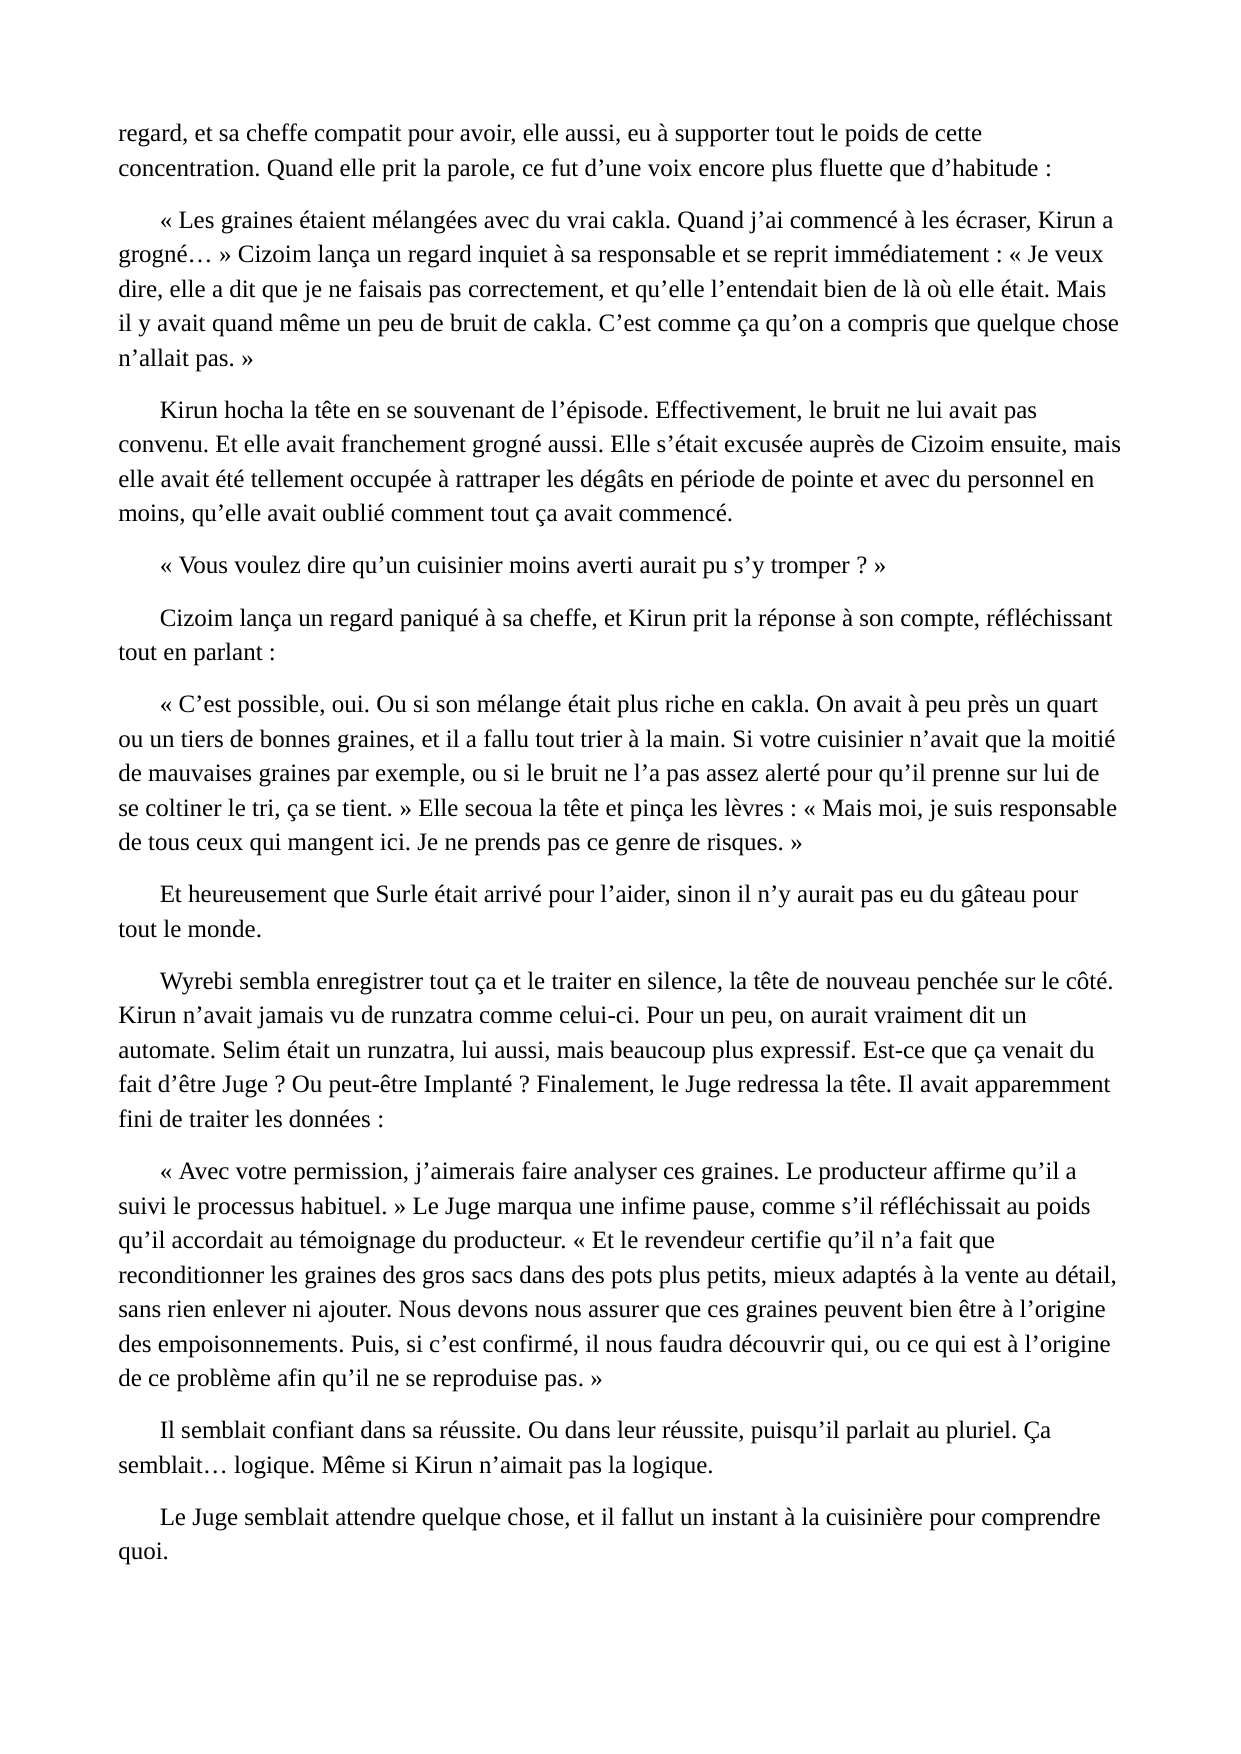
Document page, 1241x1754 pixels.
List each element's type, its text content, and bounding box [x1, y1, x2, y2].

text Wyrebi sembla enregistrer tout ça et le traiter en silence, la tête de nouveau penchée sur le côté. Kirun n’avait jamais vu de runzatra comme celui-ci. Pour un peu, on aurait vraiment dit un automate. Selim était un runzatra, lui aussi, mais beaucoup plus expressif. Est-ce que ça venait du fait d’être Juge ? Ou peut-être Implanté ? Finalement, le Juge redressa la tête. Il avait apparemment fini de traiter les données : [118, 966, 1122, 1133]
text « C’est possible, oui. Ou si son mélange était plus riche en cakla. On avait à peu près un quart ou un tiers de bonnes graines, et il a fallu tout trier à la main. Si votre cuisinier n’avait que la moitié de mauvaises graines par exemple, ou si le bruit ne l’a pas assez alerté pour qu’il prenne sur lui de se coltiner le tri, ça se tient. » Elle secoua la tête et pinça les lèvres : « Mais moi, je suis responsable de tous ceux qui mangent ici. Je ne prends pas ce genre de risques. » [118, 689, 1122, 856]
text Cizoim lança un regard paniqué à sa cheffe, et Kirun prit la réponse à son compte, réfléchissant tout en parlant : [118, 603, 1122, 666]
text « Vous voulez dire qu’un cuisinier moins averti aurait pu s’y tromper ? » [118, 551, 1122, 579]
text « Avec votre permission, j’aimerais faire analyser ces graines. Le producteur affirme qu’il a suivi le processus habituel. » Le Juge marqua une infime pause, comme s’il réfléchissait au poids qu’il accordait au témoignage du producteur. « Et le revendeur certifie qu’il n’a fait que reconditionner les graines des gros sacs dans des pots plus petits, mieux adaptés à la vente au détail, sans rien enlever ni ajouter. Nous devons nous assurer que ces graines peuvent bien être à l’origine des empoisonnements. Puis, si c’est confirmé, il nous faudra découvrir qui, ou ce qui est à l’origine de ce problème afin qu’il ne se reproduise pas. » [118, 1156, 1122, 1392]
text Et heureusement que Surle était arrivé pour l’aider, sinon il n’y aurait pas eu du gâteau pour tout le monde. [118, 879, 1122, 943]
text regard, et sa cheffe compatit pour avoir, elle aussi, eu à supporter tout le poids de cette concentration. Quand elle prit la parole, ce fut d’une voix encore plus fluette que d’habitude : [118, 118, 1122, 181]
text Il semblait confiant dans sa réussite. Ou dans leur réussite, puisqu’il parlait au pluriel. Ça semblait… logique. Même si Kirun n’aimait pas la logique. [118, 1415, 1122, 1478]
text Le Juge semblait attendre quelque chose, et il fallut un instant à la cuisinière pour comprendre quoi. [118, 1502, 1122, 1565]
text Kirun hocha la tête en se souvenant de l’épisode. Effectivement, le bruit ne lui avait pas convenu. Et elle avait franchement grogné aussi. Elle s’était excusée auprès de Cizoim ensuite, mais elle avait été tellement occupée à rattraper les dégâts en période de pointe et avec du personnel en moins, qu’elle avait oublié comment tout ça avait commencé. [118, 395, 1122, 527]
text « Les graines étaient mélangées avec du vrai cakla. Quand j’ai commencé à les écraser, Kirun a grogné… » Cizoim lança un regard inquiet à sa responsable et se reprit immédiatement : « Je veux dire, elle a dit que je ne faisais pas correctement, et qu’elle l’entendait bien de là où elle était. Mais il y avait quand même un peu de bruit de cakla. C’est comme ça qu’on a compris que quelque chose n’allait pas. » [118, 205, 1122, 371]
